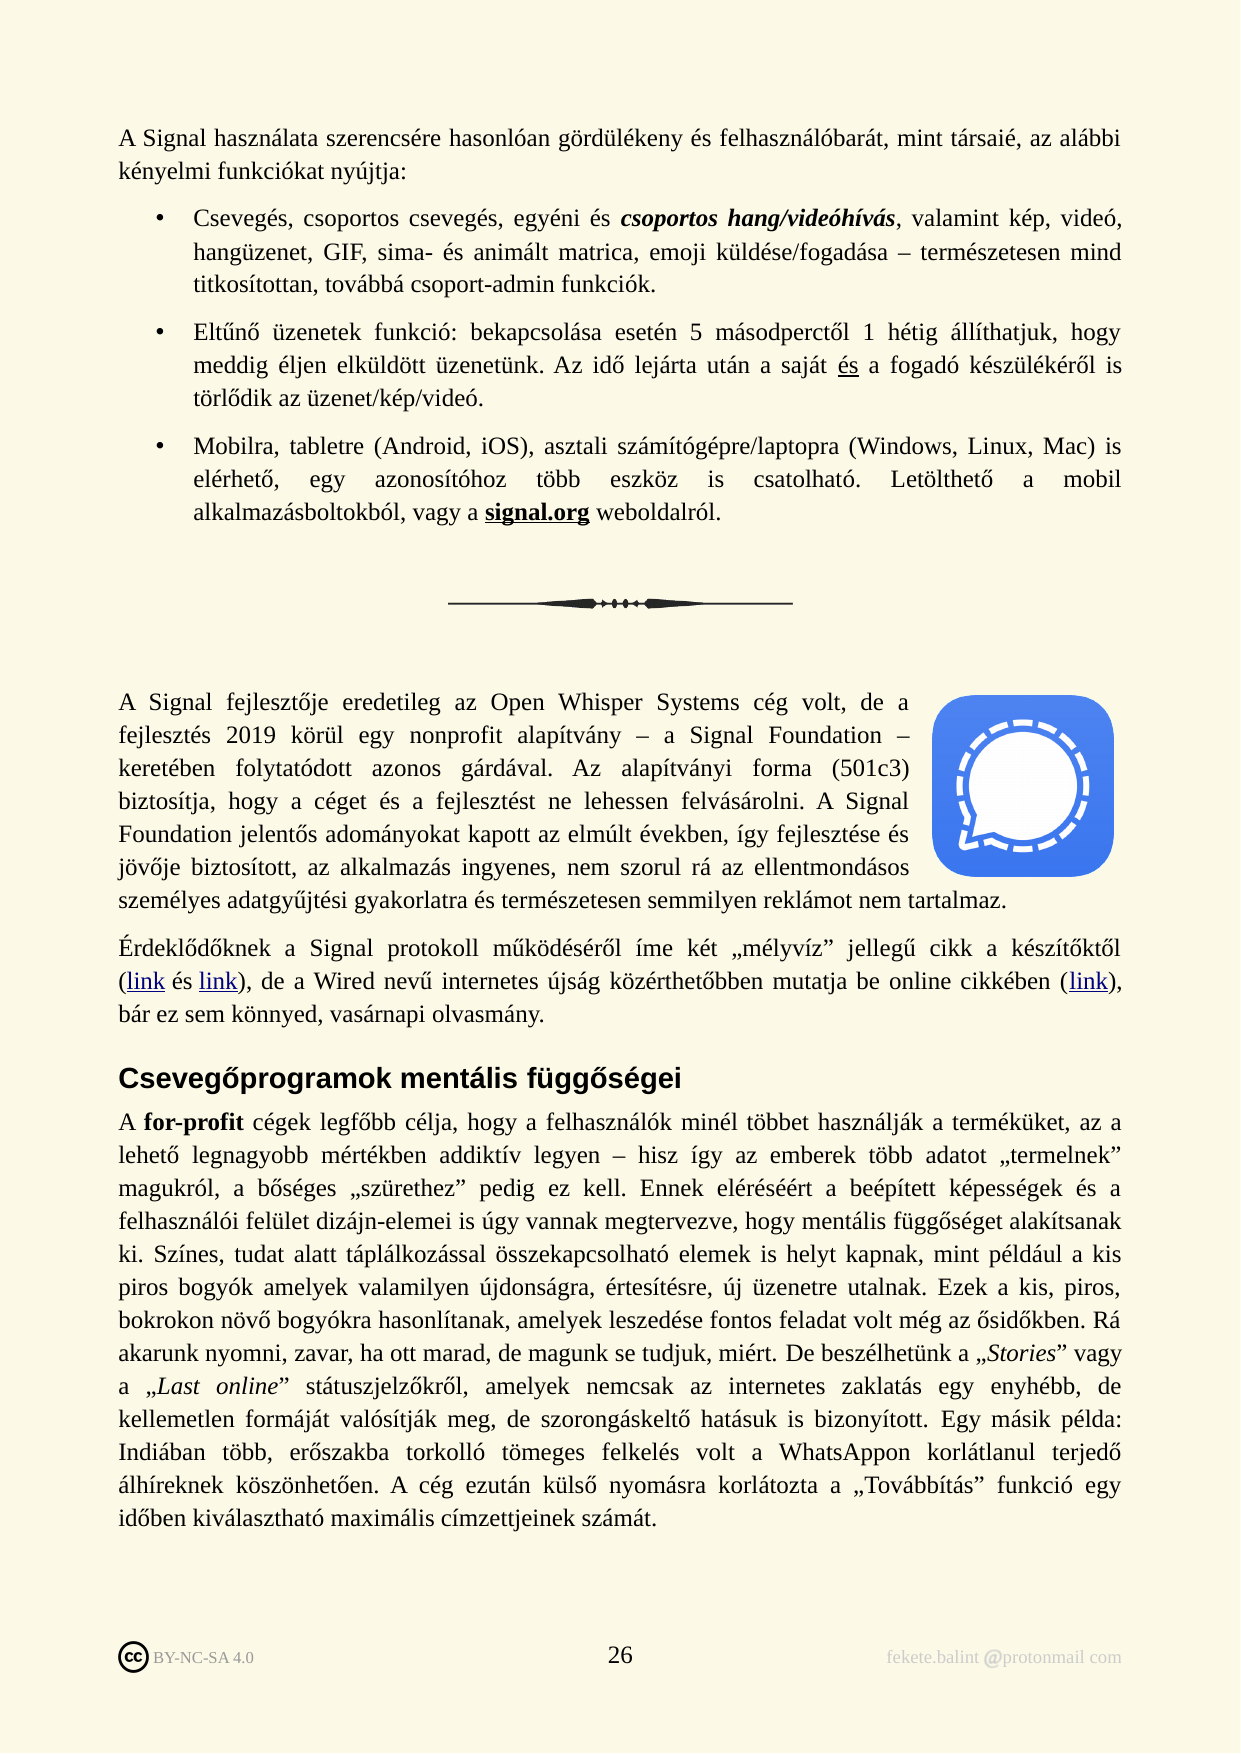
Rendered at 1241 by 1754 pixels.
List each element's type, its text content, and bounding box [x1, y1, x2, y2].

subtitle Csevegőprogramok mentális függőségei [118, 1061, 1122, 1095]
picture [118, 1641, 149, 1673]
picture [446, 595, 795, 611]
text Érdeklődőknek a Signal protokoll működéséről íme két „mélyvíz” jellegű cikk a készítőktől (link és link), de a Wired nevű internetes újság közérthetőbben mutatja be online cikkében (link), bár ez sem könnyed, vasárnapi olvasmány. [118, 933, 1122, 1028]
picture [928, 691, 1117, 880]
list Mobilra, tabletre (Android, iOS), asztali számítógépre/laptopra (Windows, Linux, Mac) is elérhető, egy azonosítóhoz több eszköz is csatolható. Letölthető a mobil alkalmazásboltokból, vagy a signal.org weboldalról. [156, 431, 1122, 526]
list Csevegés, csoportos csevegés, egyéni és csoportos hang/videóhívás, valamint kép, videó, hangüzenet, GIF, sima- és animált matrica, emoji küldése/fogadása – természetesen mind titkosítottan, továbbá csoport-admin funkciók. [156, 203, 1122, 298]
text A for-profit cégek legfőbb célja, hogy a felhasználók minél többet használják a terméküket, az a lehető legnagyobb mértékben addiktív legyen – hisz így az emberek több adatot „termelnek” magukról, a bőséges „szürethez” pedig ez kell. Ennek eléréséért a beépített képességek és a felhasználói felület dizájn-elemei is úgy vannak megtervezve, hogy mentális függőséget alakítsanak ki. Színes, tudat alatt táplálkozással összekapcsolható elemek is helyt kapnak, mint például a kis piros bogyók amelyek valamilyen újdonságra, értesítésre, új üzenetre utalnak. Ezek a kis, piros, bokrokon növő bogyókra hasonlítanak, amelyek leszedése fontos feladat volt még az ősidőkben. Rá akarunk nyomni, zavar, ha ott marad, de magunk se tudjuk, miért. De beszélhetünk a „Stories” vagy a „Last online” státuszjelzőkről, amelyek nemcsak az internetes zaklatás egy enyhébb, de kellemetlen formáját valósítják meg, de szorongáskeltő hatásuk is bizonyított. Egy másik példa: Indiában több, erőszakba torkolló tömeges felkelés volt a WhatsAppon korlátlanul terjedő álhíreknek köszönhetően. A cég ezután külső nyomásra korlátozta a „Továbbítás” funkció egy időben kiválasztható maximális címzettjeinek számát. [118, 1107, 1122, 1532]
picture [982, 1648, 1003, 1669]
list Eltűnő üzenetek funkció: bekapcsolása esetén 5 másodperctől 1 hétig állíthatjuk, hogy meddig éljen elküldött üzenetünk. Az idő lejárta után a saját és a fogadó készülékéről is törlődik az üzenet/kép/videó. [156, 317, 1122, 412]
text A Signal használata szerencsére hasonlóan gördülékeny és felhasználóbarát, mint társaié, az alábbi kényelmi funkciókat nyújtja: [118, 123, 1122, 185]
text A Signal fejlesztője eredetileg az Open Whisper Systems cég volt, de a fejlesztés 2019 körül egy nonprofit alapítvány – a Signal Foundation – keretében folytatódott azonos gárdával. Az alapítványi forma (501c3) biztosítja, hogy a céget és a fejlesztést ne lehessen felvásárolni. A Signal Foundation jelentős adományokat kapott az elmúlt években, így fejlesztése és jövője biztosított, az alkalmazás ingyenes, nem szorul rá az ellentmondásos személyes adatgyűjtési gyakorlatra és természetesen semmilyen reklámot nem tartalmaz. [118, 687, 1122, 914]
